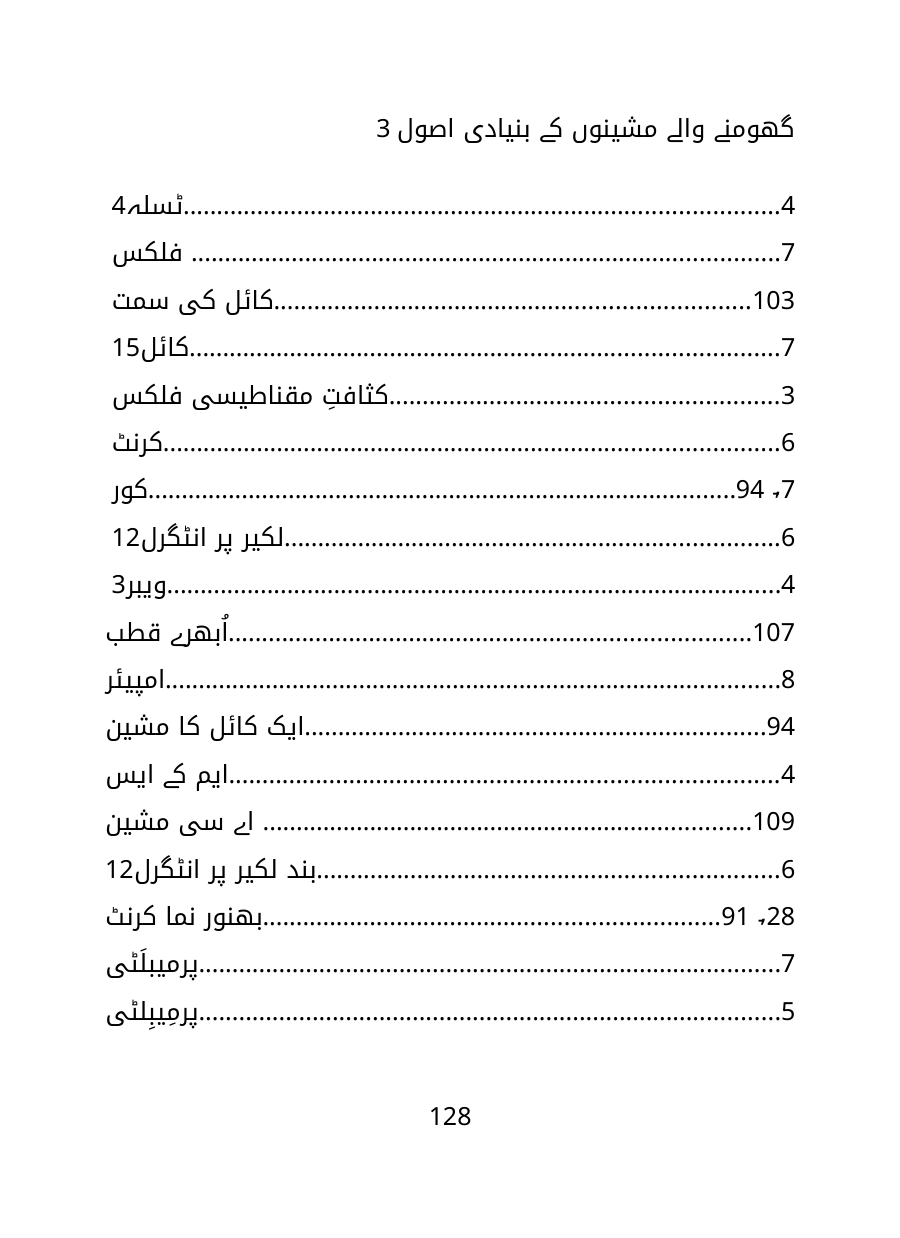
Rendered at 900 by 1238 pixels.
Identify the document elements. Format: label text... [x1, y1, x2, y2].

text لکیر پر انٹگرل12 6 [105, 514, 795, 562]
text کرنٹ 6 [105, 419, 795, 467]
text کائل کی سمت 103 [105, 277, 795, 324]
text بند لکیر پر انٹگرل12 6 [105, 846, 795, 893]
text اُبھرے قطب 107 [105, 609, 795, 656]
text بھنور نما کرنٹ 28, 91 [105, 893, 795, 941]
text ایک کائل کا مشین 94 [105, 704, 795, 751]
text امپیئر 8 [105, 656, 795, 704]
text پرمِیبِلٹی 5 [105, 988, 795, 1036]
text ویبر3 4 [105, 562, 795, 609]
text کائل15 7 [105, 324, 795, 372]
text ٹسلہ4 4 [105, 182, 795, 230]
text اے سی مشین 109 [105, 798, 795, 846]
text کثافتِ مقناطیسی فلکس 3 [105, 372, 795, 419]
text فلکس 7 [105, 230, 795, 277]
text ایم کے ایس 4 [105, 751, 795, 798]
text پرمیبلَٹی 7 [105, 941, 795, 988]
text کور 7, 94 [105, 467, 795, 514]
